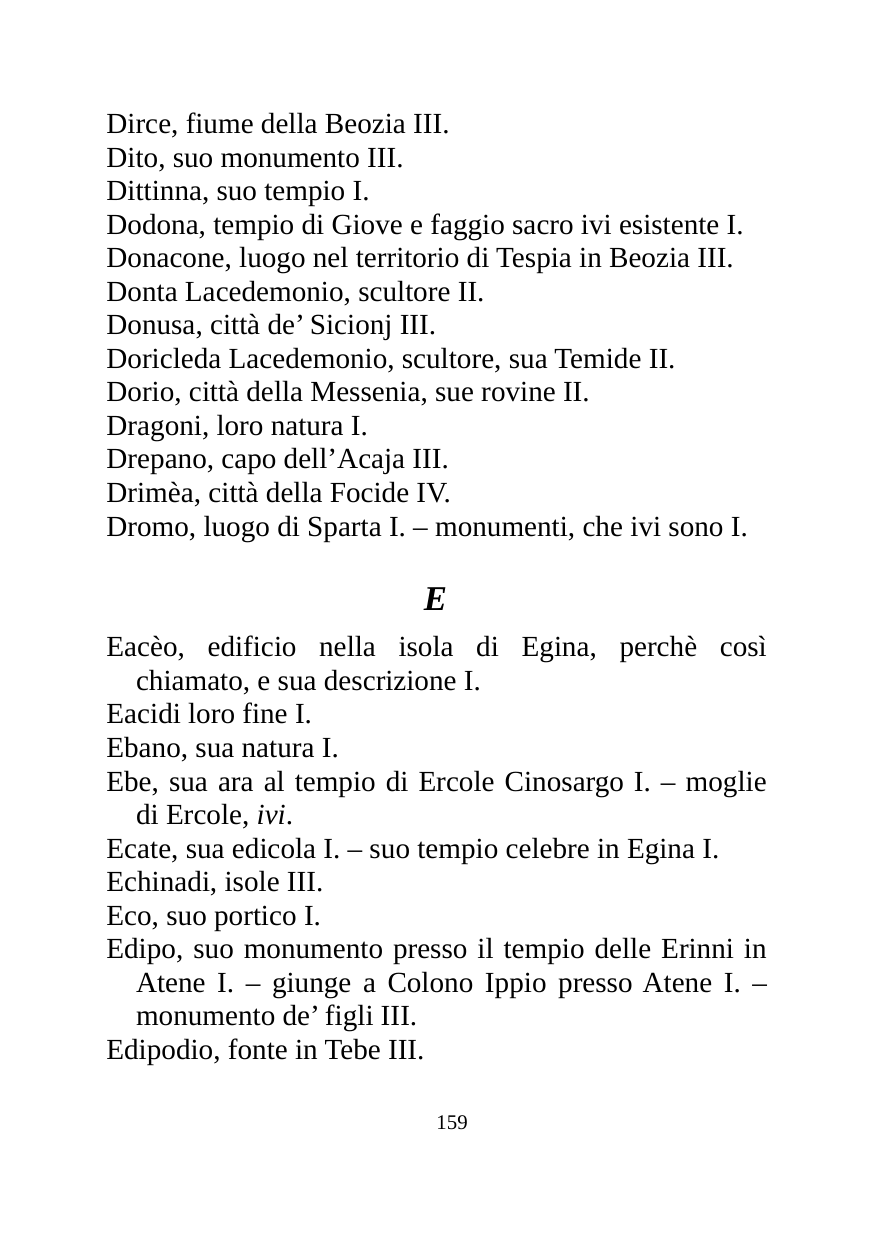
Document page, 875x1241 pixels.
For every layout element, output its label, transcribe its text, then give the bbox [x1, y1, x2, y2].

text Eco, suo portico I. [106, 898, 768, 931]
text Ebe, sua ara al tempio di Ercole Cinosargo I. – moglie di Ercole, ivi. [106, 764, 768, 831]
text Dromo, luogo di Sparta I. – monumenti, che ivi sono I. [106, 509, 768, 542]
text Edipo, suo monumento presso il tempio delle Erinni in Atene I. – giunge a Colono Ippio presso Atene I. – monumento de’ figli III. [106, 931, 768, 1032]
text Dragoni, loro natura I. [106, 408, 768, 442]
text Donacone, luogo nel territorio di Tespia in Beozia III. [106, 240, 768, 274]
text Donta Lacedemonio, scultore II. [106, 274, 768, 307]
text Donusa, città de’ Sicionj III. [106, 307, 768, 341]
text Dorio, città della Messenia, sue rovine II. [106, 374, 768, 408]
text Ebano, sua natura I. [106, 730, 768, 764]
text Drepano, capo dell’Acaja III. [106, 442, 768, 475]
text Doricleda Lacedemonio, scultore, sua Temide II. [106, 341, 768, 374]
text Dito, suo monumento III. [106, 140, 768, 173]
text Eacidi loro fine I. [106, 697, 768, 730]
text Drimèa, città della Focide IV. [106, 475, 768, 509]
text Ecate, sua edicola I. – suo tempio celebre in Egina I. [106, 831, 768, 864]
text Dittinna, suo tempio I. [106, 173, 768, 207]
text Dodona, tempio di Giove e faggio sacro ivi esistente I. [106, 207, 768, 240]
text Dirce, fiume della Beozia III. [106, 106, 768, 140]
text Echinadi, isole III. [106, 864, 768, 898]
text Edipodio, fonte in Tebe III. [106, 1032, 768, 1066]
subtitle E [106, 578, 768, 618]
text Eacèo, edificio nella isola di Egina, perchè così chiamato, e sua descrizione I. [106, 629, 768, 697]
